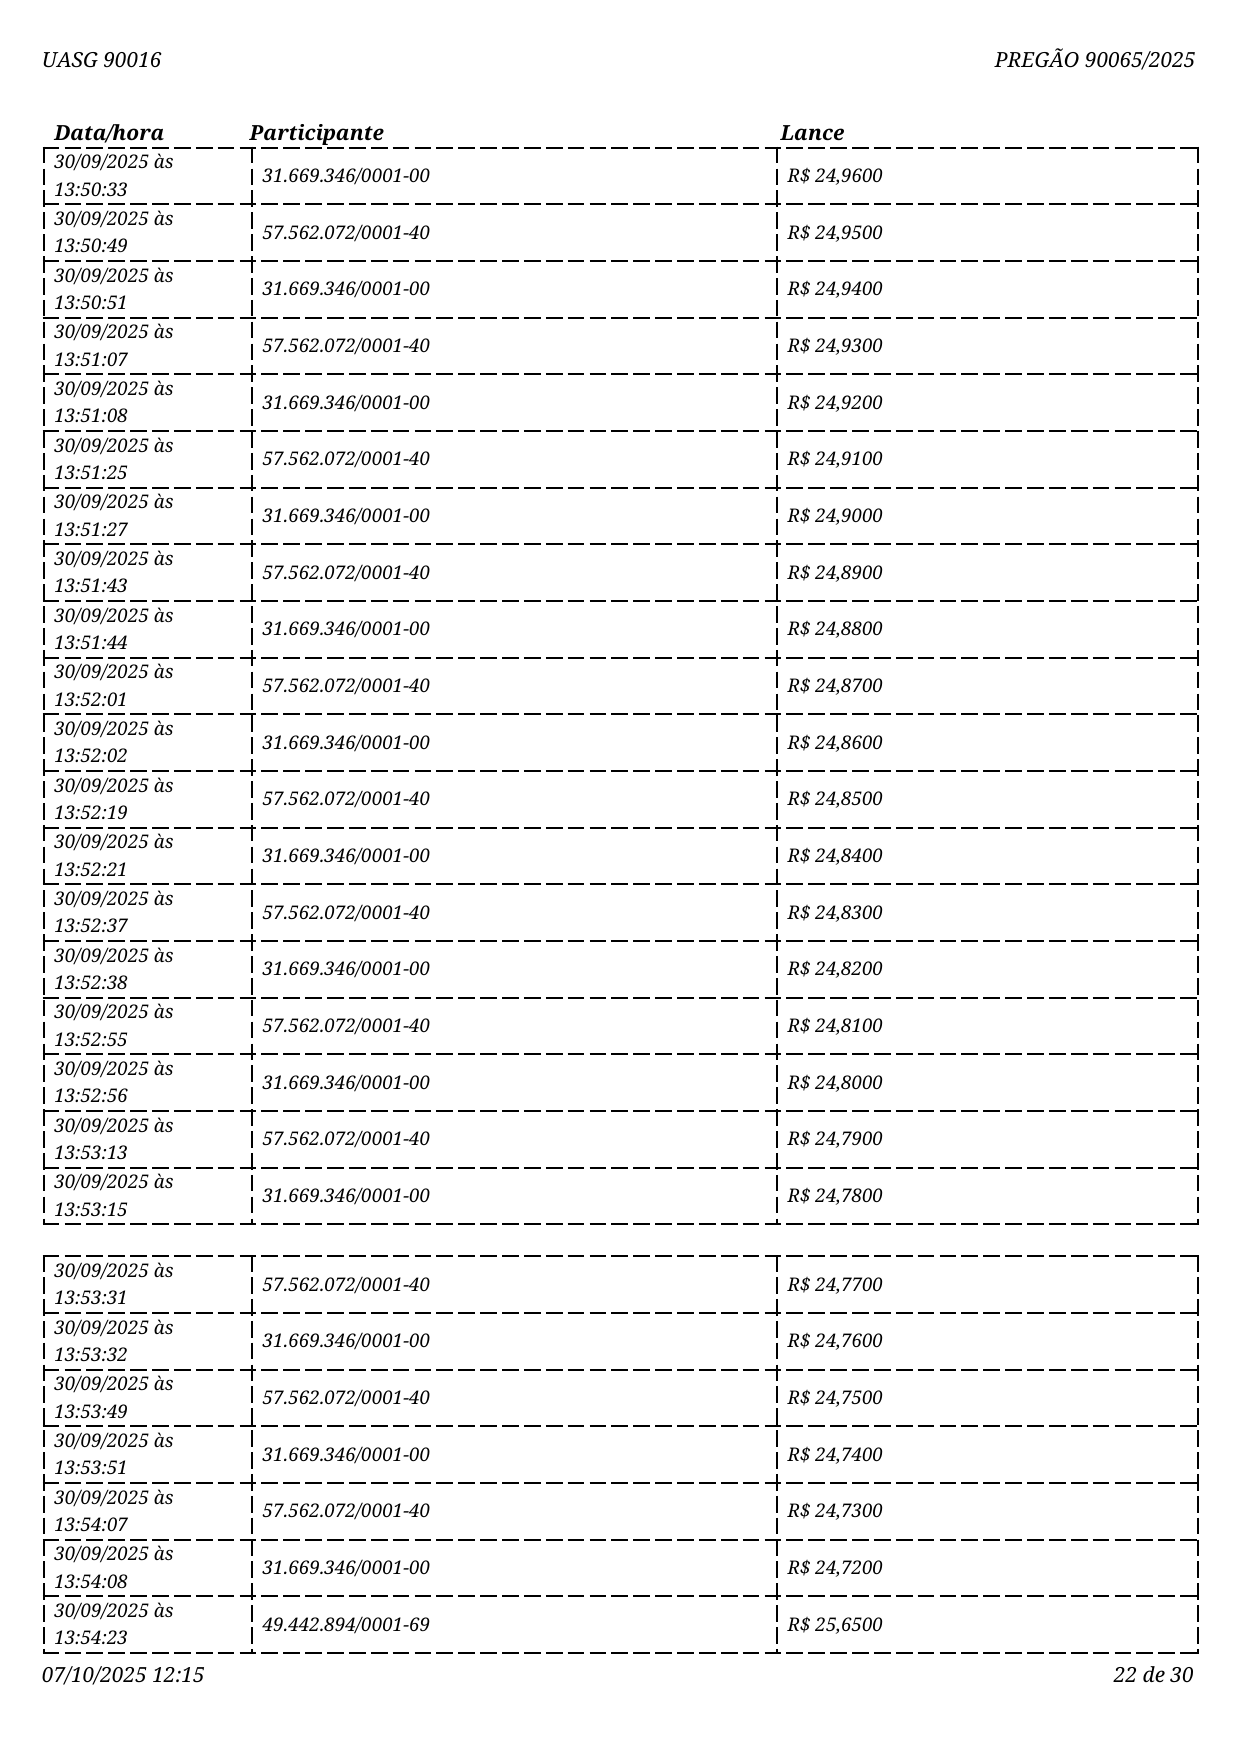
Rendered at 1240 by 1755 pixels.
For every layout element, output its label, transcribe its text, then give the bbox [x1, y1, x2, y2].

table_cell R$ 24,8000 [777, 1053, 1198, 1110]
table_cell R$ 24,7600 [777, 1312, 1198, 1368]
table_cell 30/09/2025 às 13:54:23 [44, 1595, 252, 1652]
table_cell R$ 24,8400 [777, 827, 1198, 883]
table_cell R$ 24,7400 [777, 1425, 1198, 1482]
table_cell R$ 24,7800 [777, 1167, 1198, 1223]
table_cell R$ 24,8300 [777, 883, 1198, 940]
table_cell 31.669.346/0001-00 [252, 1312, 777, 1368]
table_cell R$ 25,6500 [777, 1595, 1198, 1652]
table_cell 31.669.346/0001-00 [252, 940, 777, 997]
table_cell 31.669.346/0001-00 [252, 260, 777, 317]
table_cell 30/09/2025 às 13:52:21 [44, 827, 252, 883]
table_cell 30/09/2025 às 13:51:43 [44, 543, 252, 600]
table_cell 30/09/2025 às 13:53:15 [44, 1167, 252, 1223]
table_cell 30/09/2025 às 13:53:32 [44, 1312, 252, 1368]
table_cell 57.562.072/0001-40 [252, 883, 777, 940]
table_cell 57.562.072/0001-40 [252, 997, 777, 1053]
table_cell R$ 24,7200 [777, 1539, 1198, 1595]
table_cell 57.562.072/0001-40 [252, 203, 777, 260]
table_cell R$ 24,9200 [777, 373, 1198, 430]
table_cell 30/09/2025 às 13:52:55 [44, 997, 252, 1053]
table_cell 30/09/2025 às 13:52:37 [44, 883, 252, 940]
table_cell 30/09/2025 às 13:51:07 [44, 317, 252, 373]
table_cell 30/09/2025 às 13:51:27 [44, 487, 252, 543]
table_cell R$ 24,9500 [777, 203, 1198, 260]
table_cell 30/09/2025 às 13:52:38 [44, 940, 252, 997]
table_cell R$ 24,7500 [777, 1369, 1198, 1425]
table_cell 31.669.346/0001-00 [252, 1539, 777, 1595]
table_cell 30/09/2025 às 13:54:07 [44, 1482, 252, 1538]
table_cell 30/09/2025 às 13:50:51 [44, 260, 252, 317]
table_cell 31.669.346/0001-00 [252, 827, 777, 883]
table_cell 31.669.346/0001-00 [252, 600, 777, 657]
table_cell 30/09/2025 às 13:53:51 [44, 1425, 252, 1482]
table_cell 30/09/2025 às 13:51:08 [44, 373, 252, 430]
table_cell 30/09/2025 às 13:53:49 [44, 1369, 252, 1425]
table_cell 57.562.072/0001-40 [252, 543, 777, 600]
table_cell R$ 24,8500 [777, 770, 1198, 827]
table_cell 30/09/2025 às 13:52:02 [44, 713, 252, 770]
table_cell R$ 24,8900 [777, 543, 1198, 600]
table_cell 57.562.072/0001-40 [252, 1110, 777, 1167]
table_cell 31.669.346/0001-00 [252, 147, 777, 203]
table_cell 30/09/2025 às 13:50:49 [44, 203, 252, 260]
table_cell R$ 24,8100 [777, 997, 1198, 1053]
table_cell R$ 24,9600 [777, 147, 1198, 203]
table_cell 57.562.072/0001-40 [252, 430, 777, 487]
table_cell R$ 24,9400 [777, 260, 1198, 317]
table_cell R$ 24,8800 [777, 600, 1198, 657]
table_cell 31.669.346/0001-00 [252, 487, 777, 543]
table_cell R$ 24,9100 [777, 430, 1198, 487]
table_cell R$ 24,9000 [777, 487, 1198, 543]
table_cell 30/09/2025 às 13:54:08 [44, 1539, 252, 1595]
table_cell 57.562.072/0001-40 [252, 1482, 777, 1538]
table_cell R$ 24,7300 [777, 1482, 1198, 1538]
table_cell 57.562.072/0001-40 [252, 657, 777, 713]
table_cell 31.669.346/0001-00 [252, 1425, 777, 1482]
table_cell 30/09/2025 às 13:52:56 [44, 1053, 252, 1110]
table_cell 30/09/2025 às 13:51:44 [44, 600, 252, 657]
table_header R$ 24,7700 [777, 1255, 1198, 1312]
table_cell 57.562.072/0001-40 [252, 770, 777, 827]
table_header 30/09/2025 às 13:53:31 [44, 1255, 252, 1312]
table_cell R$ 24,8700 [777, 657, 1198, 713]
table_header 57.562.072/0001-40 [252, 1255, 777, 1312]
table_cell 30/09/2025 às 13:50:33 [44, 147, 252, 203]
table_cell 30/09/2025 às 13:52:01 [44, 657, 252, 713]
table_cell 31.669.346/0001-00 [252, 373, 777, 430]
table_cell R$ 24,8600 [777, 713, 1198, 770]
table_cell 30/09/2025 às 13:51:25 [44, 430, 252, 487]
table_cell 49.442.894/0001-69 [252, 1595, 777, 1652]
table_cell R$ 24,7900 [777, 1110, 1198, 1167]
table_cell R$ 24,8200 [777, 940, 1198, 997]
table_cell 31.669.346/0001-00 [252, 1167, 777, 1223]
table_cell 30/09/2025 às 13:52:19 [44, 770, 252, 827]
table_cell 57.562.072/0001-40 [252, 317, 777, 373]
table_cell 31.669.346/0001-00 [252, 713, 777, 770]
table_cell 31.669.346/0001-00 [252, 1053, 777, 1110]
table_cell 30/09/2025 às 13:53:13 [44, 1110, 252, 1167]
table_cell R$ 24,9300 [777, 317, 1198, 373]
table_cell 57.562.072/0001-40 [252, 1369, 777, 1425]
